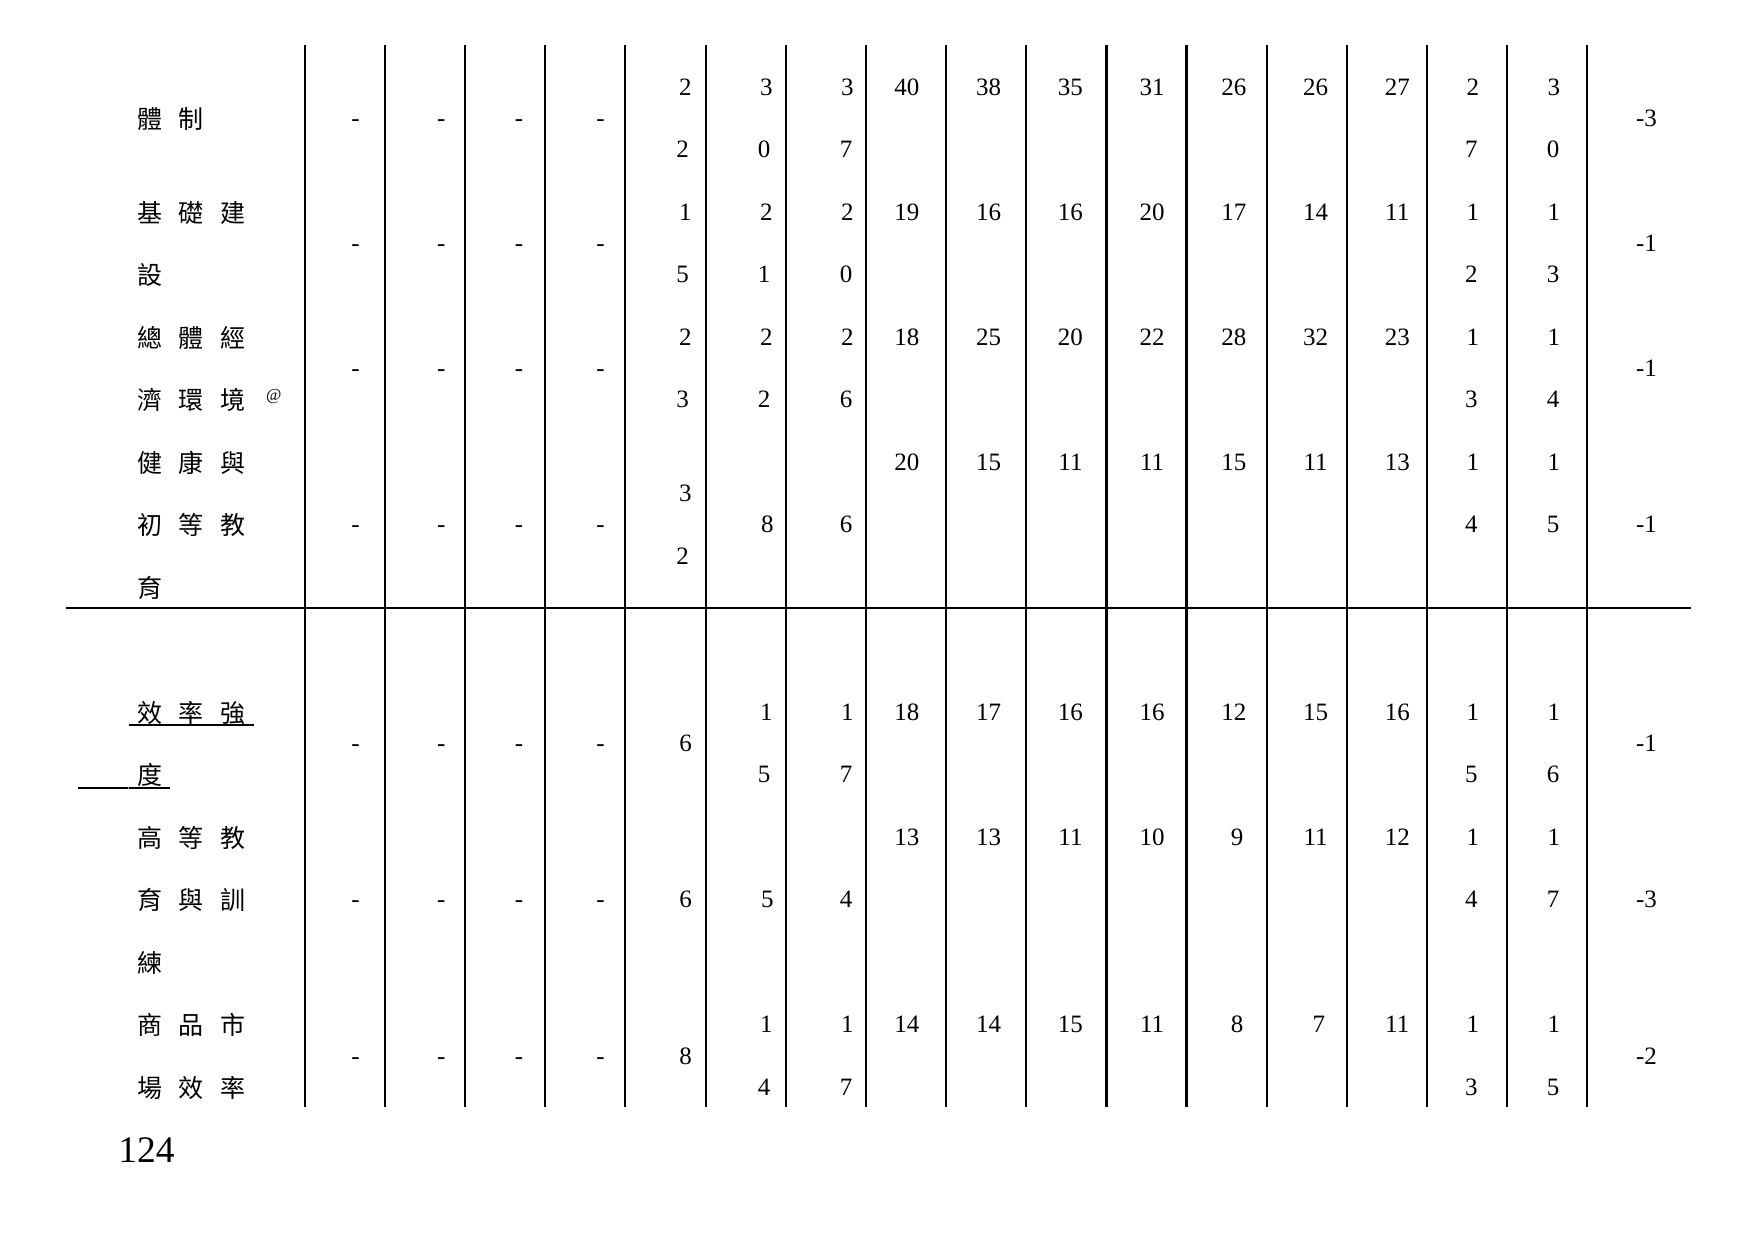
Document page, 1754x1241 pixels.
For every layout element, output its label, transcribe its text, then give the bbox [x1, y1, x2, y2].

table_cell 14 [867, 982, 945, 1107]
table_cell 12 [1428, 170, 1506, 295]
table_cell 高等教育與訓練 [66, 795, 304, 982]
table_cell 15 [947, 420, 1025, 607]
table_cell - [386, 45, 464, 170]
table_cell - [306, 170, 384, 295]
table_cell 17 [787, 609, 865, 795]
table_cell - [546, 982, 624, 1107]
table_cell 總體經濟環境@ [66, 295, 304, 420]
table_cell 17 [787, 982, 865, 1107]
table_cell 14 [1428, 420, 1506, 607]
table_cell -1 [1588, 295, 1691, 420]
table_cell 11 [1268, 420, 1346, 607]
table_cell -1 [1588, 420, 1691, 607]
table_cell 26 [787, 295, 865, 420]
table_cell 20 [1108, 170, 1185, 295]
table_cell -1 [1588, 170, 1691, 295]
table_cell 基礎建設 [66, 170, 304, 295]
table_cell 6 [626, 609, 705, 795]
table_cell 14 [1268, 170, 1346, 295]
table_cell 30 [1508, 45, 1586, 170]
table_cell 35 [1027, 45, 1105, 170]
table_cell 13 [1428, 295, 1506, 420]
table_cell 12 [1348, 795, 1426, 982]
table_cell 23 [1348, 295, 1426, 420]
table_cell - [386, 170, 464, 295]
table_cell 20 [1027, 295, 1105, 420]
table_cell 21 [707, 170, 785, 295]
table_cell - [466, 170, 544, 295]
table_cell 17 [1508, 795, 1586, 982]
table_cell 9 [1188, 795, 1266, 982]
table_cell - [466, 295, 544, 420]
table_cell - [546, 295, 624, 420]
table_cell 6 [787, 420, 865, 607]
table_cell -3 [1588, 795, 1691, 982]
table_cell 11 [1348, 170, 1426, 295]
table_cell - [546, 420, 624, 607]
table_cell 14 [1428, 795, 1506, 982]
table_cell 23 [626, 295, 705, 420]
table_cell 15 [1508, 982, 1586, 1107]
table_cell 31 [1108, 45, 1185, 170]
table_cell 28 [1188, 295, 1266, 420]
table_cell - [466, 609, 544, 795]
table_cell 16 [1108, 609, 1185, 795]
table_cell 25 [947, 295, 1025, 420]
table_cell 26 [1268, 45, 1346, 170]
table_cell - [386, 609, 464, 795]
table_cell - [546, 170, 624, 295]
table_cell 商品市場效率 [66, 982, 304, 1107]
table_cell 13 [1348, 420, 1426, 607]
table_cell 15 [1027, 982, 1105, 1107]
table_cell 14 [1508, 295, 1586, 420]
table_cell 15 [1428, 609, 1506, 795]
table_cell 37 [787, 45, 865, 170]
table_cell - [306, 795, 384, 982]
table_cell 18 [867, 295, 945, 420]
table_cell 15 [707, 609, 785, 795]
table_cell 16 [1508, 609, 1586, 795]
table_cell 14 [947, 982, 1025, 1107]
table_cell - [546, 45, 624, 170]
table_cell 22 [1108, 295, 1185, 420]
table_cell 8 [1188, 982, 1266, 1107]
table_cell -3 [1588, 45, 1691, 170]
table_cell 16 [947, 170, 1025, 295]
table_cell - [386, 795, 464, 982]
table_cell 10 [1108, 795, 1185, 982]
table_cell 15 [1188, 420, 1266, 607]
table_cell 16 [1027, 609, 1105, 795]
table_cell -2 [1588, 982, 1691, 1107]
table_cell 18 [867, 609, 945, 795]
table_cell 16 [1027, 170, 1105, 295]
table_cell 20 [867, 420, 945, 607]
table_cell 11 [1268, 795, 1346, 982]
table_cell 7 [1268, 982, 1346, 1107]
table_cell - [466, 982, 544, 1107]
table_cell - [306, 295, 384, 420]
table_cell 32 [1268, 295, 1346, 420]
table_cell 12 [1188, 609, 1266, 795]
table_cell 22 [707, 295, 785, 420]
table_cell 效率強度 [66, 609, 304, 795]
table_cell 15 [1268, 609, 1346, 795]
table_cell - [466, 795, 544, 982]
table_cell 6 [626, 795, 705, 982]
table_cell - [466, 45, 544, 170]
table_cell 15 [626, 170, 705, 295]
table_cell 健康與初等教育 [66, 420, 304, 607]
table_cell - [546, 609, 624, 795]
table_cell 13 [1428, 982, 1506, 1107]
table_cell 38 [947, 45, 1025, 170]
table_cell 11 [1027, 795, 1105, 982]
table_cell 8 [626, 982, 705, 1107]
table_cell 13 [867, 795, 945, 982]
table_cell -1 [1588, 609, 1691, 795]
table_cell - [386, 982, 464, 1107]
table_cell 13 [947, 795, 1025, 982]
table_cell 27 [1348, 45, 1426, 170]
table_cell - [546, 795, 624, 982]
table_cell - [306, 609, 384, 795]
table_cell - [466, 420, 544, 607]
table_cell 4 [787, 795, 865, 982]
table_cell 40 [867, 45, 945, 170]
table_cell 20 [787, 170, 865, 295]
table_cell 15 [1508, 420, 1586, 607]
table_cell - [306, 420, 384, 607]
table_cell 22 [626, 45, 705, 170]
table_cell 17 [947, 609, 1025, 795]
table_cell 16 [1348, 609, 1426, 795]
table_cell 11 [1027, 420, 1105, 607]
table_cell 26 [1188, 45, 1266, 170]
table_cell 體制 [66, 45, 304, 170]
table_cell - [306, 45, 384, 170]
table_cell - [386, 295, 464, 420]
table_cell 17 [1188, 170, 1266, 295]
table_cell 8 [707, 420, 785, 607]
table_cell 30 [707, 45, 785, 170]
table_cell 11 [1108, 982, 1185, 1107]
table_cell 5 [707, 795, 785, 982]
table_cell 32 [626, 420, 705, 607]
table_cell 11 [1348, 982, 1426, 1107]
table_cell - [386, 420, 464, 607]
table_cell 19 [867, 170, 945, 295]
table_cell 27 [1428, 45, 1506, 170]
table_cell 11 [1108, 420, 1185, 607]
table_cell - [306, 982, 384, 1107]
table_cell 14 [707, 982, 785, 1107]
table_cell 13 [1508, 170, 1586, 295]
